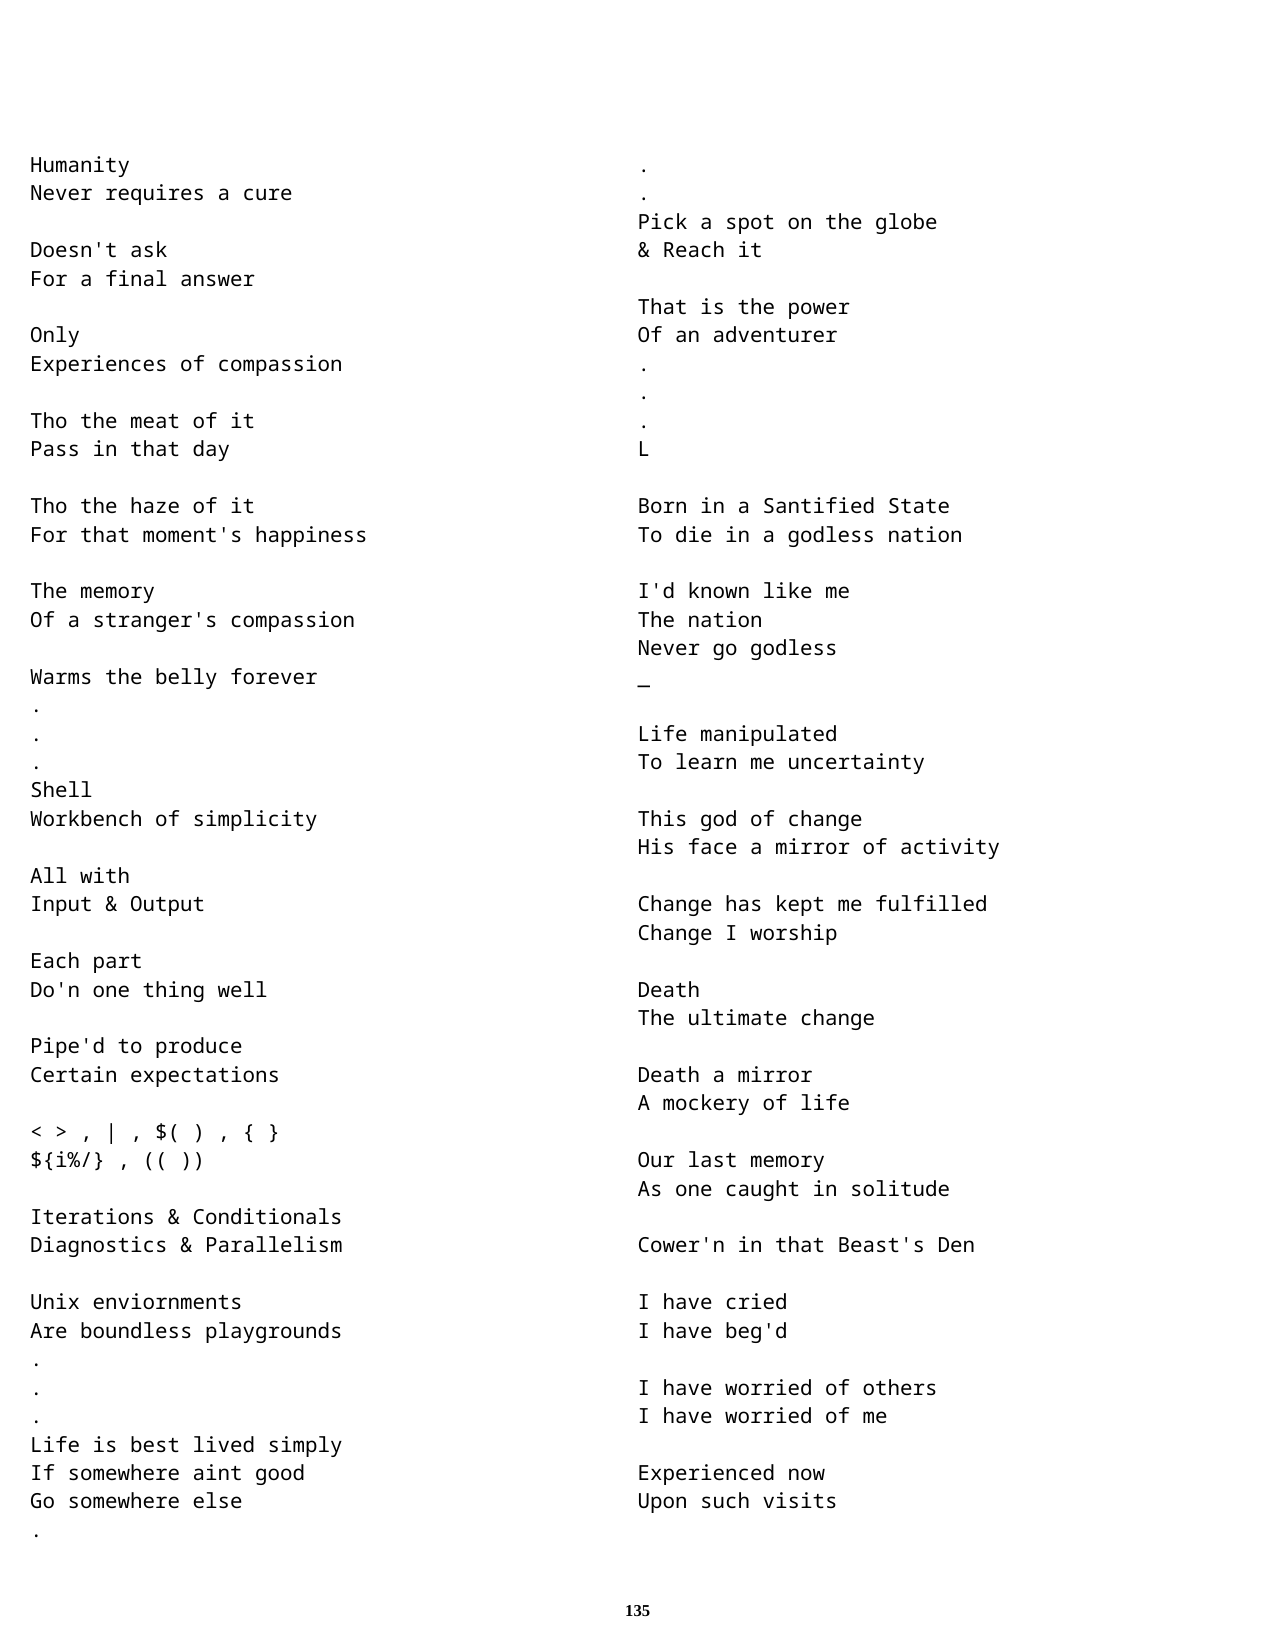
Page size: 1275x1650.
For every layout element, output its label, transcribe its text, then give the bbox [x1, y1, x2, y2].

text That is the power [637, 292, 1245, 321]
text The memory [30, 577, 637, 605]
text Of a stranger's compassion [30, 605, 637, 633]
text Experiences of compassion [30, 349, 637, 377]
text & Reach it [637, 235, 1245, 264]
text Life manipulated [637, 719, 1245, 747]
text . [30, 719, 637, 747]
text Pipe'd to produce [30, 1032, 637, 1060]
text Tho the meat of it [30, 406, 637, 434]
text Each part [30, 946, 637, 975]
text I have beg'd [637, 1316, 1245, 1344]
text . [637, 178, 1245, 207]
text Tho the haze of it [30, 491, 637, 520]
text Change has kept me fulfilled [637, 889, 1245, 918]
text Change I worship [637, 918, 1245, 946]
text . [637, 406, 1245, 434]
text . [637, 349, 1245, 377]
text . [30, 1401, 637, 1430]
text Life is best lived simply [30, 1430, 637, 1458]
text . [637, 377, 1245, 406]
text Our last memory [637, 1145, 1245, 1174]
text Only [30, 321, 637, 349]
text All with [30, 861, 637, 889]
text I have cried [637, 1287, 1245, 1316]
text As one caught in solitude [637, 1174, 1245, 1202]
text . [637, 150, 1245, 178]
text . [30, 690, 637, 719]
text ${i%/} , (( )) [30, 1145, 637, 1174]
text _ [637, 662, 1245, 690]
text . [30, 1344, 637, 1373]
text A mockery of life [637, 1088, 1245, 1117]
text L [637, 434, 1245, 463]
text Upon such visits [637, 1487, 1245, 1515]
text Warms the belly forever [30, 662, 637, 690]
text The ultimate change [637, 1003, 1245, 1032]
text Death a mirror [637, 1060, 1245, 1088]
text Do'n one thing well [30, 975, 637, 1003]
text . [30, 1373, 637, 1401]
text Death [637, 975, 1245, 1003]
text Humanity [30, 150, 637, 178]
text Input & Output [30, 889, 637, 918]
text I'd known like me [637, 577, 1245, 605]
text I have worried of me [637, 1401, 1245, 1430]
text Born in a Santified State [637, 491, 1245, 520]
text Diagnostics & Parallelism [30, 1231, 637, 1259]
text Experienced now [637, 1458, 1245, 1487]
text Of an adventurer [637, 321, 1245, 349]
text The nation [637, 605, 1245, 633]
text For a final answer [30, 264, 637, 292]
text Iterations & Conditionals [30, 1202, 637, 1231]
text Never go godless [637, 633, 1245, 662]
text Pick a spot on the globe [637, 207, 1245, 235]
text Shell [30, 776, 637, 804]
text Pass in that day [30, 434, 637, 463]
text This god of change [637, 804, 1245, 832]
text . [30, 747, 637, 776]
text To learn me uncertainty [637, 747, 1245, 776]
text < > , | , $( ) , { } [30, 1117, 637, 1145]
text Certain expectations [30, 1060, 637, 1088]
text I have worried of others [637, 1373, 1245, 1401]
text Go somewhere else [30, 1487, 637, 1515]
text Are boundless playgrounds [30, 1316, 637, 1344]
text Unix enviornments [30, 1287, 637, 1316]
text His face a mirror of activity [637, 832, 1245, 861]
text If somewhere aint good [30, 1458, 637, 1487]
text To die in a godless nation [637, 520, 1245, 548]
text Never requires a cure [30, 178, 637, 207]
text Workbench of simplicity [30, 804, 637, 832]
text Cower'n in that Beast's Den [637, 1231, 1245, 1259]
text Doesn't ask [30, 235, 637, 264]
text For that moment's happiness [30, 520, 637, 548]
text . [30, 1515, 637, 1543]
